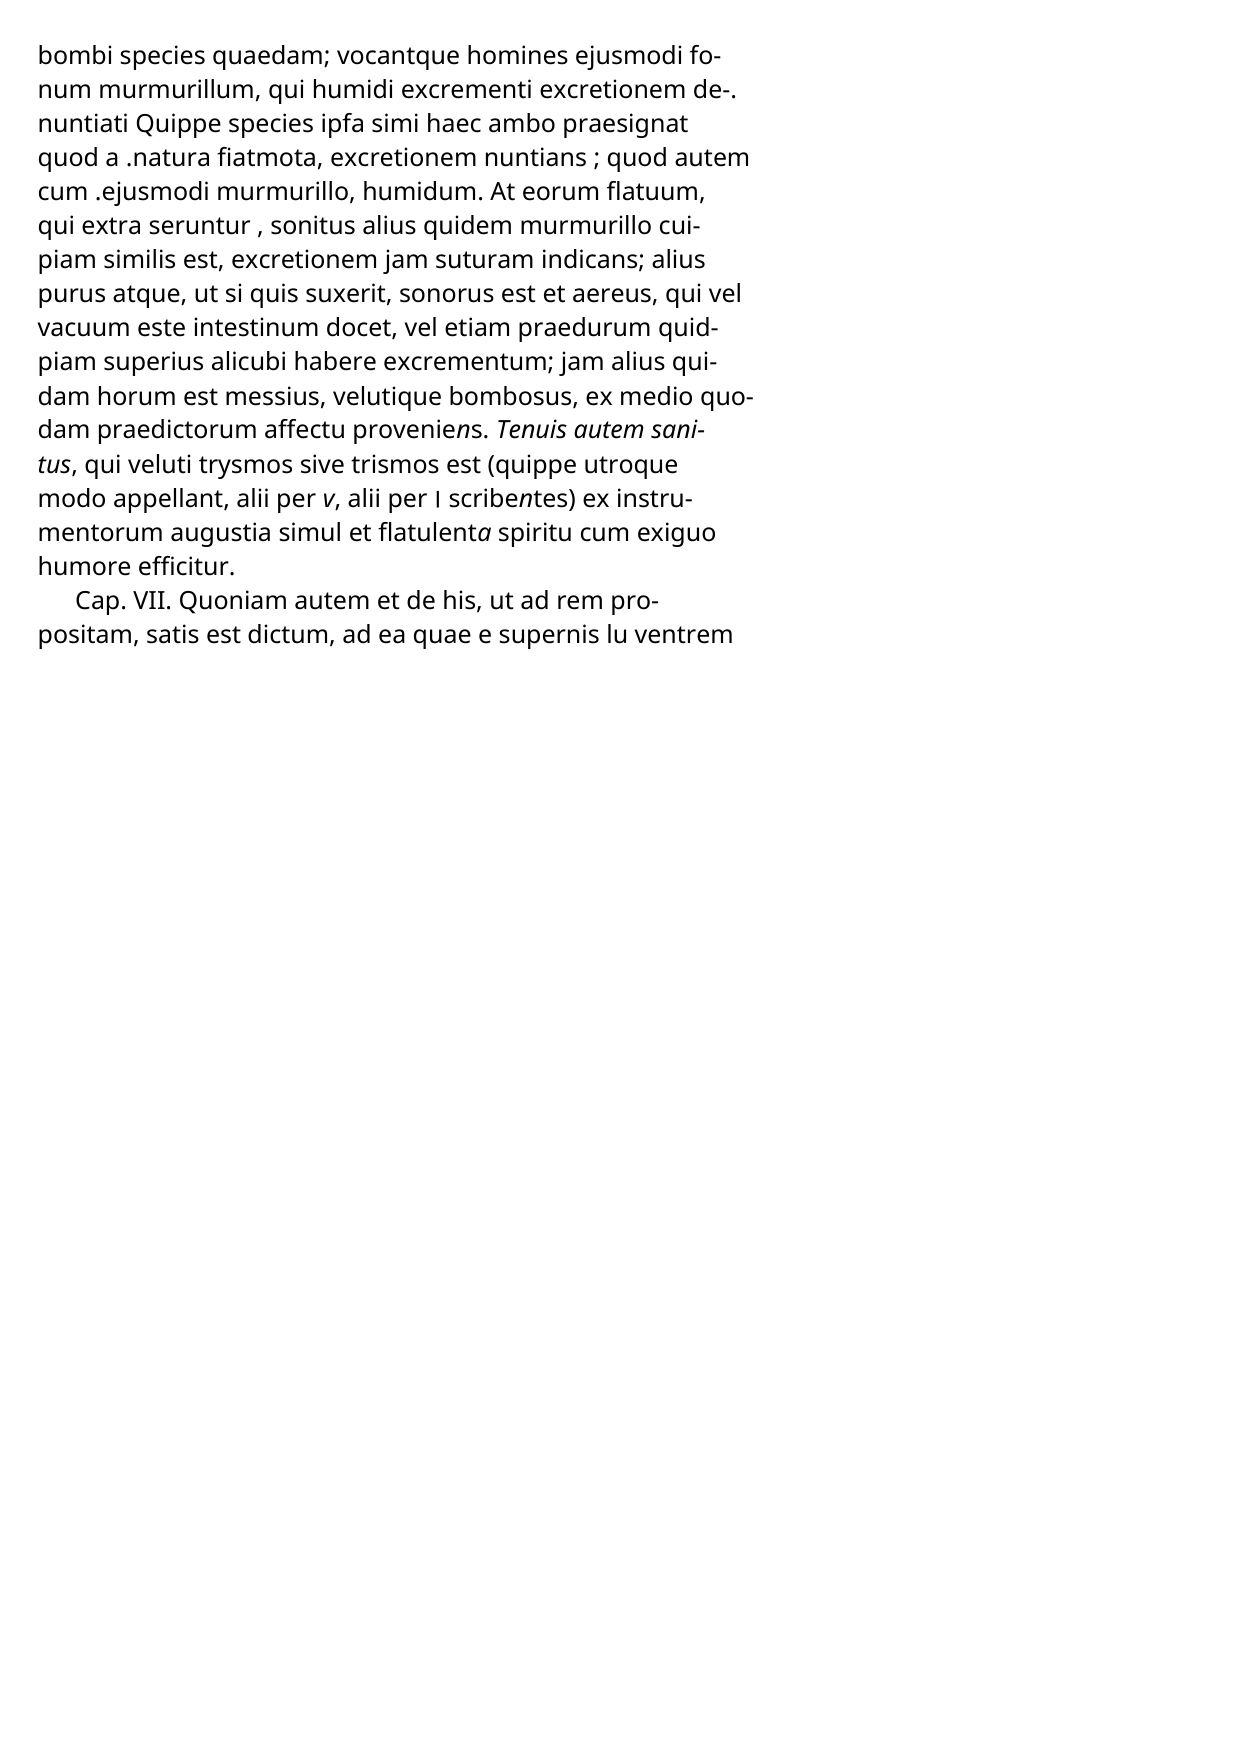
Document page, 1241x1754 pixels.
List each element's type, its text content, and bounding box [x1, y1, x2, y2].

text bombi species quaedam; vocantque homines ejusmodi fo- num murmurillum, qui humidi excrementi excretionem de-. nuntiati Quippe species ipfa simi haec ambo praesignat quod a .natura fiatmota, excretionem nuntians ; quod autem cum .ejusmodi murmurillo, humidum. At eorum flatuum, qui extra seruntur , sonitus alius quidem murmurillo cui- piam similis est, excretionem jam suturam indicans; alius purus atque, ut si quis suxerit, sonorus est et aereus, qui vel vacuum este intestinum docet, vel etiam praedurum quid- piam superius alicubi habere excrementum; jam alius qui- dam horum est messius, velutique bombosus, ex medio quo- dam praedictorum affectu proveniens. Tenuis autem sani- tus, qui veluti trysmos sive trismos est (quippe utroque modo appellant, alii per v, alii per । scribentes) ex instru- mentorum augustia simul et flatulenta spiritu cum exiguo humore efficitur. [37, 37, 1203, 582]
text Cap. VII. Quoniam autem et de his, ut ad rem pro- positam, satis est dictum, ad ea quae e supernis lu ventrem [37, 582, 1203, 651]
